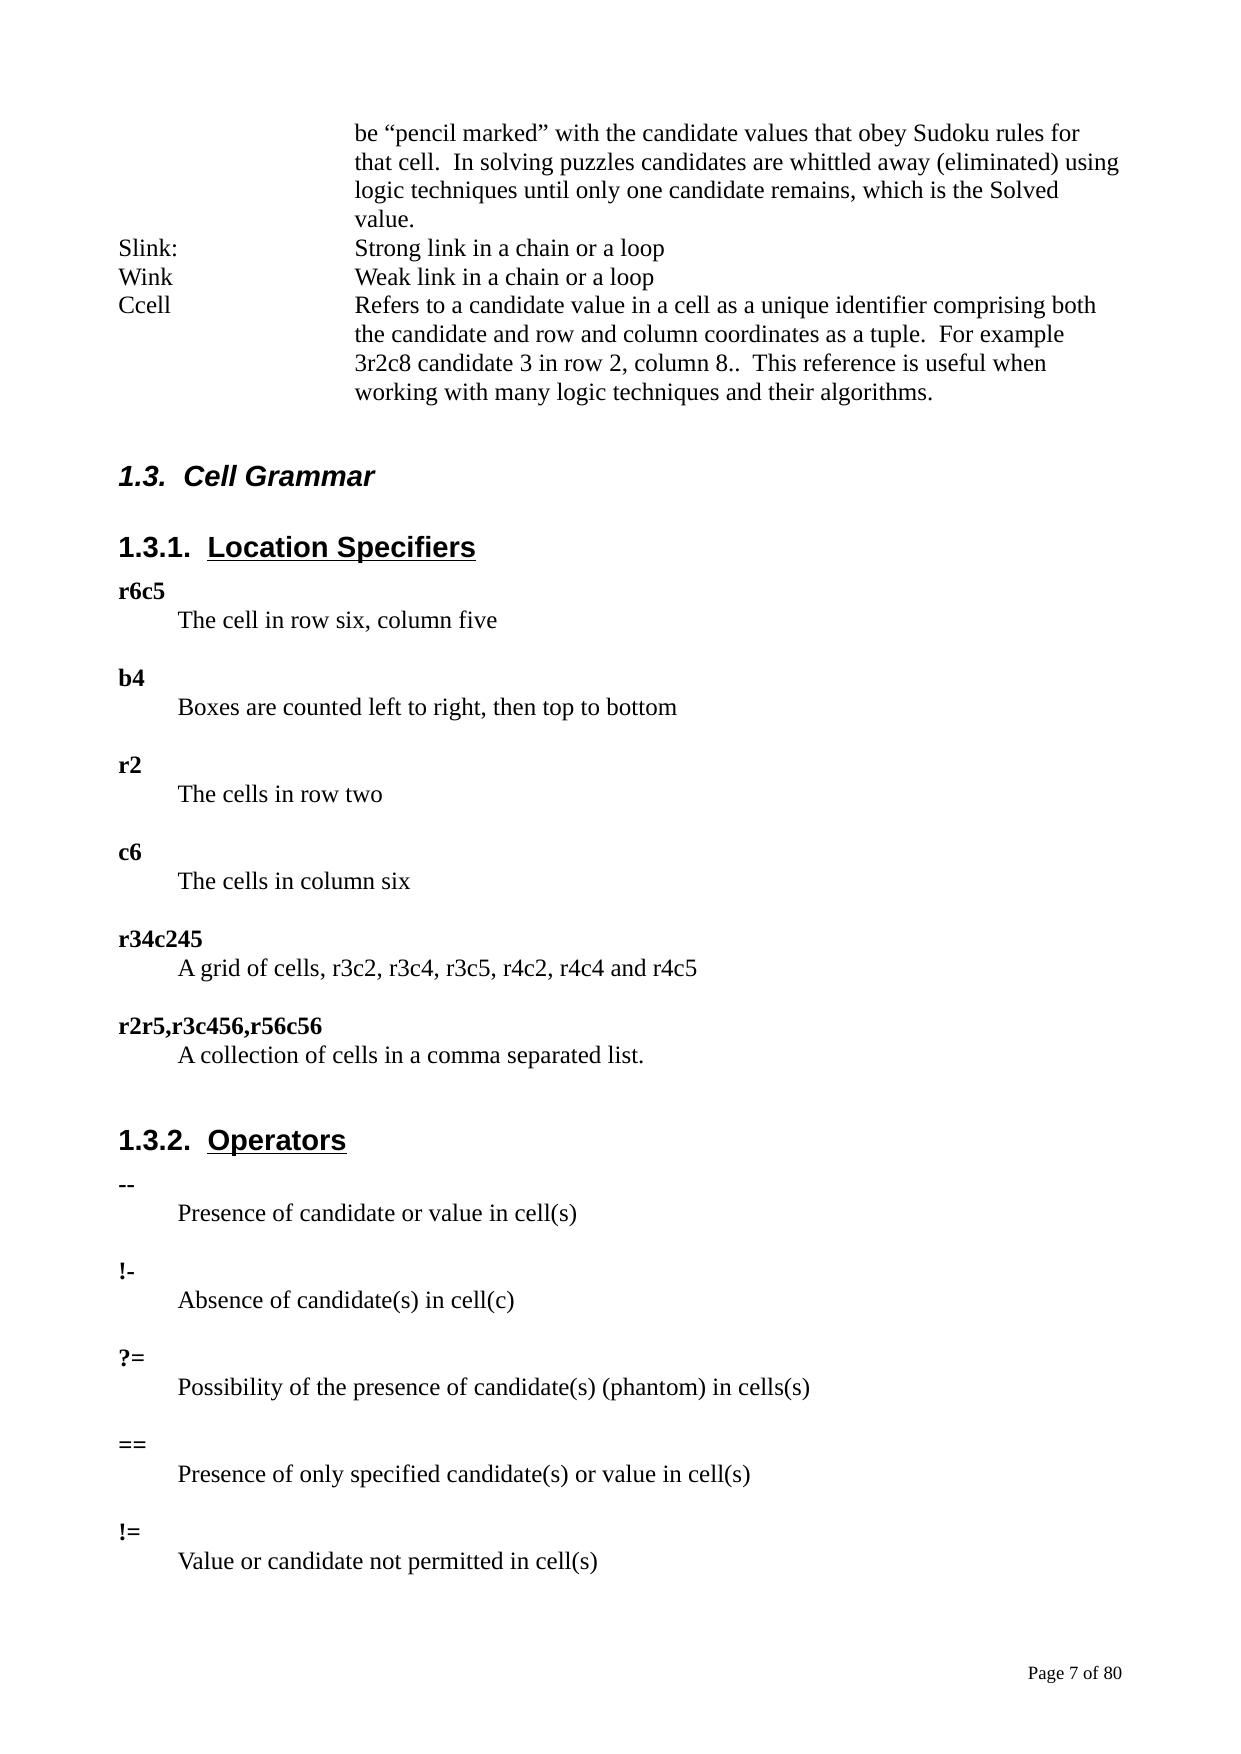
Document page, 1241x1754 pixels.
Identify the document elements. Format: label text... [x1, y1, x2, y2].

list Presence of candidate or value in cell(s) [177, 1198, 1122, 1227]
subtitle r2r5,r3c456,r56c56 [118, 1011, 1122, 1040]
subtitle Location Specifiers [118, 530, 1122, 564]
list The cell in row six, column five [177, 605, 1122, 634]
list Absence of candidate(s) in cell(c) [177, 1285, 1122, 1314]
text Wink Weak link in a chain or a loop [118, 262, 1122, 291]
subtitle -- [118, 1169, 1122, 1198]
text Slink: Strong link in a chain or a loop [118, 233, 1122, 262]
subtitle b4 [118, 663, 1122, 692]
subtitle r6c5 [118, 576, 1122, 605]
subtitle c6 [118, 837, 1122, 866]
list The cells in column six [177, 866, 1122, 895]
list A collection of cells in a comma separated list. [177, 1040, 1122, 1069]
subtitle r34c245 [118, 924, 1122, 953]
list A grid of cells, r3c2, r3c4, r3c5, r4c2, r4c4 and r4c5 [177, 953, 1122, 982]
text Ccell Refers to a candidate value in a cell as a unique identifier comprising both the candidate and row and column coordinates as a tuple. For example 3r2c8 candidate 3 in row 2, column 8.. This reference is useful when working with many logic techniques and their algorithms. [118, 291, 1122, 406]
subtitle !- [118, 1256, 1122, 1285]
text be “pencil marked” with the candidate values that obey Sudoku rules for that cell. In solving puzzles candidates are whittled away (eliminated) using logic techniques until only one candidate remains, which is the Solved value. [118, 118, 1122, 233]
list Presence of only specified candidate(s) or value in cell(s) [177, 1459, 1122, 1488]
list Value or candidate not permitted in cell(s) [177, 1546, 1122, 1575]
subtitle Cell Grammar [118, 459, 1122, 493]
subtitle Operators [118, 1123, 1122, 1157]
list The cells in row two [177, 779, 1122, 808]
list Possibility of the presence of candidate(s) (phantom) in cells(s) [177, 1372, 1122, 1401]
subtitle r2 [118, 750, 1122, 779]
subtitle != [118, 1517, 1122, 1546]
subtitle ?= [118, 1343, 1122, 1372]
subtitle == [118, 1430, 1122, 1459]
list Boxes are counted left to right, then top to bottom [177, 692, 1122, 721]
